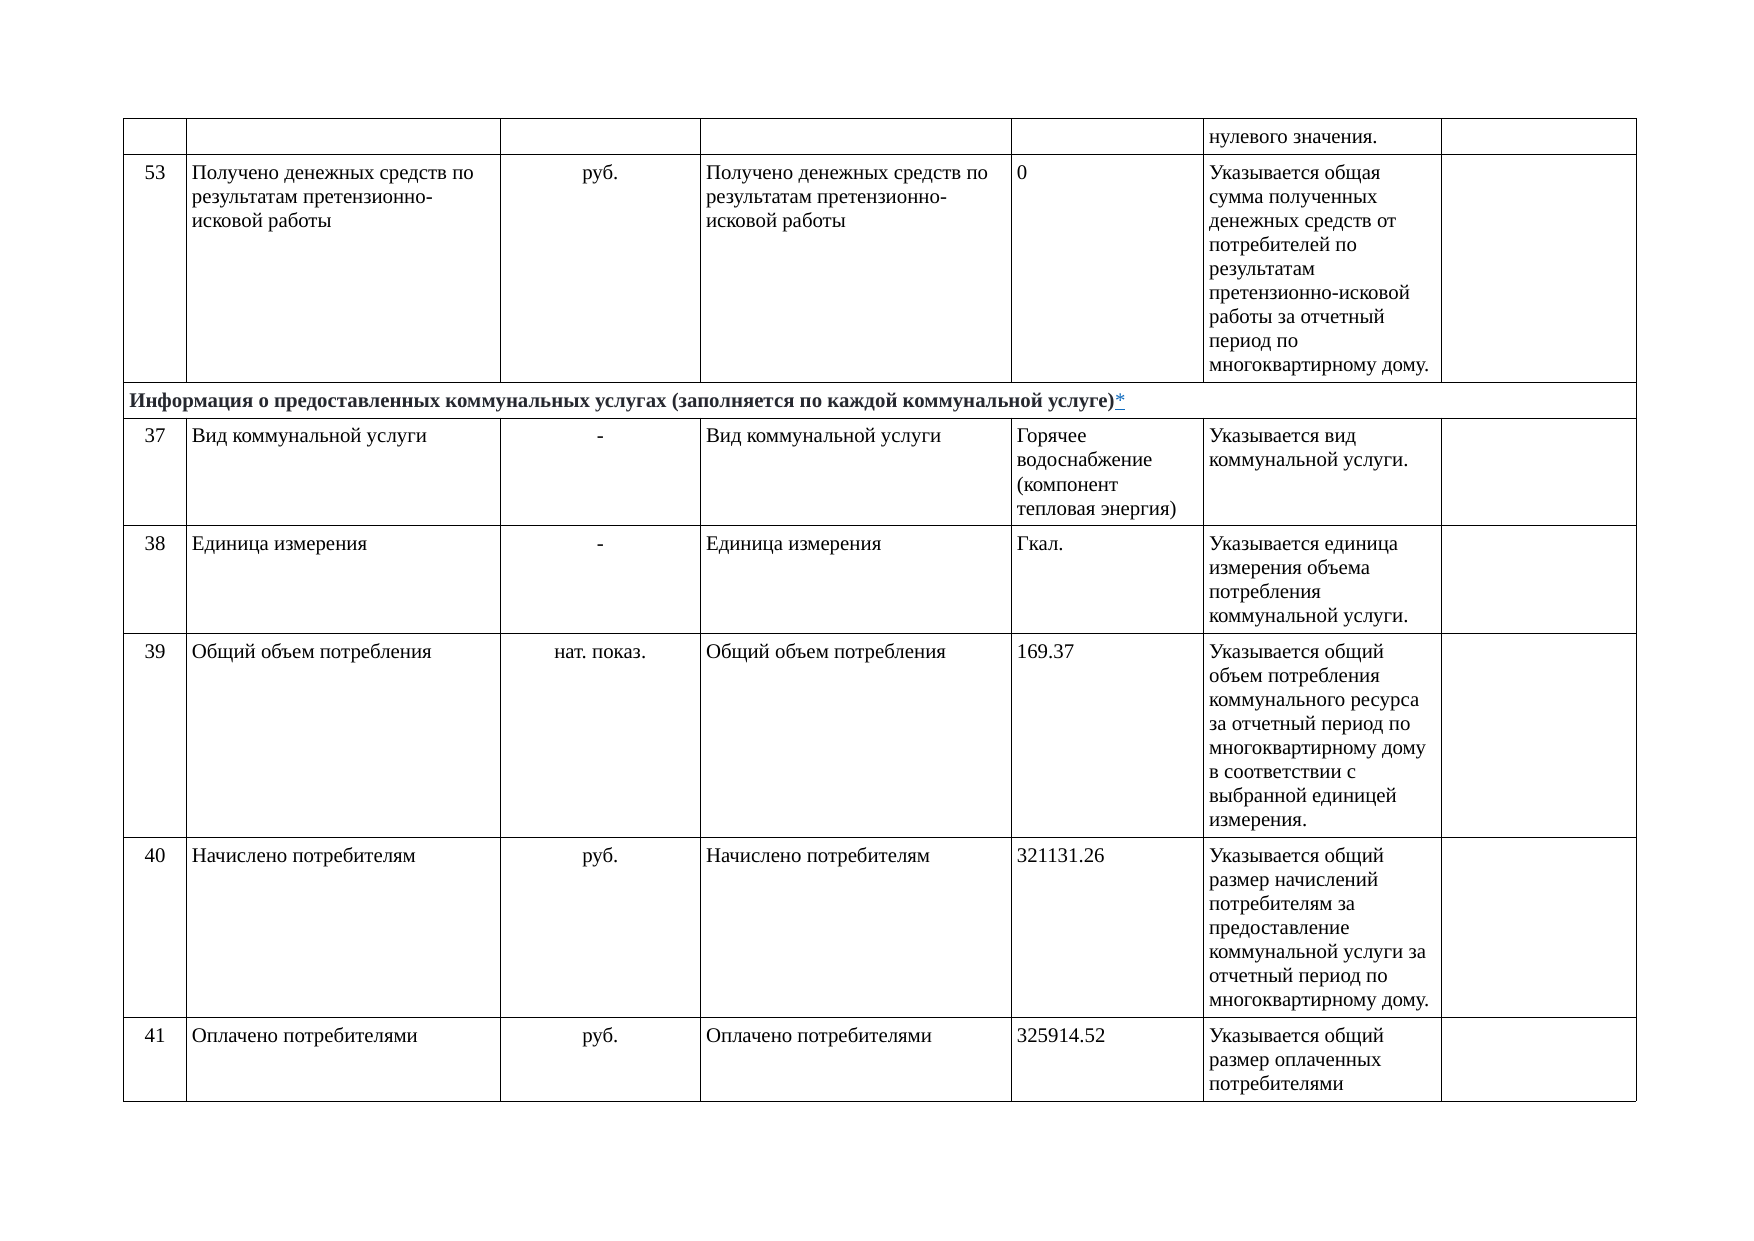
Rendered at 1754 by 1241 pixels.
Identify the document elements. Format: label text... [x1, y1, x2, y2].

table_cell Указывается единица измерения объема потребления коммунальной услуги. [1204, 526, 1441, 633]
table_cell Горячее водоснабжение (компонент тепловая энергия) [1012, 419, 1203, 525]
table_cell 169,37 [1012, 634, 1203, 837]
table_cell [124, 119, 186, 154]
table_cell 0 [1012, 155, 1203, 382]
table_cell [701, 119, 1011, 154]
table_cell 321131,26 [1012, 838, 1203, 1017]
table_cell [1442, 119, 1636, 154]
table_cell нат. показ. [501, 634, 700, 837]
table_cell Вид коммунальной услуги [187, 419, 500, 525]
table_cell [1442, 1018, 1636, 1101]
table_cell руб. [501, 838, 700, 1017]
table_cell Оплачено потребителями [701, 1018, 1011, 1101]
table_cell 39 [124, 634, 186, 837]
table_cell Указывается общий размер оплаченных потребителями [1204, 1018, 1441, 1101]
table_cell Единица измерения [701, 526, 1011, 633]
table_cell Единица измерения [187, 526, 500, 633]
table_cell Гкал. [1012, 526, 1203, 633]
table_cell Оплачено потребителями [187, 1018, 500, 1101]
table_cell 41 [124, 1018, 186, 1101]
table_cell 38 [124, 526, 186, 633]
table_cell руб. [501, 155, 700, 382]
table_cell - [501, 526, 700, 633]
table_cell 37 [124, 419, 186, 525]
table_cell Вид коммунальной услуги [701, 419, 1011, 525]
table_cell [1012, 119, 1203, 154]
table_cell Начислено потребителям [187, 838, 500, 1017]
table_cell 53 [124, 155, 186, 382]
table_cell [501, 119, 700, 154]
table_cell Общий объем потребления [187, 634, 500, 837]
table_cell Получено денежных средств по результатам претензионно-исковой работы [187, 155, 500, 382]
table_cell [1442, 634, 1636, 837]
table_cell Получено денежных средств по результатам претензионно-исковой работы [701, 155, 1011, 382]
table_cell 325914,52 [1012, 1018, 1203, 1101]
table_cell [1442, 419, 1636, 525]
table_cell [1442, 155, 1636, 382]
table_cell Указывается общий размер начислений потребителям за предоставление коммунальной услуги за отчетный период по многоквартирному дому. [1204, 838, 1441, 1017]
table_cell Начислено потребителям [701, 838, 1011, 1017]
table_cell руб. [501, 1018, 700, 1101]
table_cell Указывается вид коммунальной услуги. [1204, 419, 1441, 525]
table_cell 40 [124, 838, 186, 1017]
table_cell - [501, 419, 700, 525]
table_cell Указывается общий объем потребления коммунального ресурса за отчетный период по многоквартирному дому в соответствии с выбранной единицей измерения. [1204, 634, 1441, 837]
table_cell [1442, 838, 1636, 1017]
table_cell Общий объем потребления [701, 634, 1011, 837]
table_cell Информация о предоставленных коммунальных услугах (заполняется по каждой коммунальной услуге)* [124, 383, 1636, 417]
table_cell [187, 119, 500, 154]
table_cell нулевого значения. [1204, 119, 1441, 154]
table_cell Указывается общая сумма полученных денежных средств от потребителей по результатам претензионно-исковой работы за отчетный период по многоквартирному дому. [1204, 155, 1441, 382]
table_cell [1442, 526, 1636, 633]
